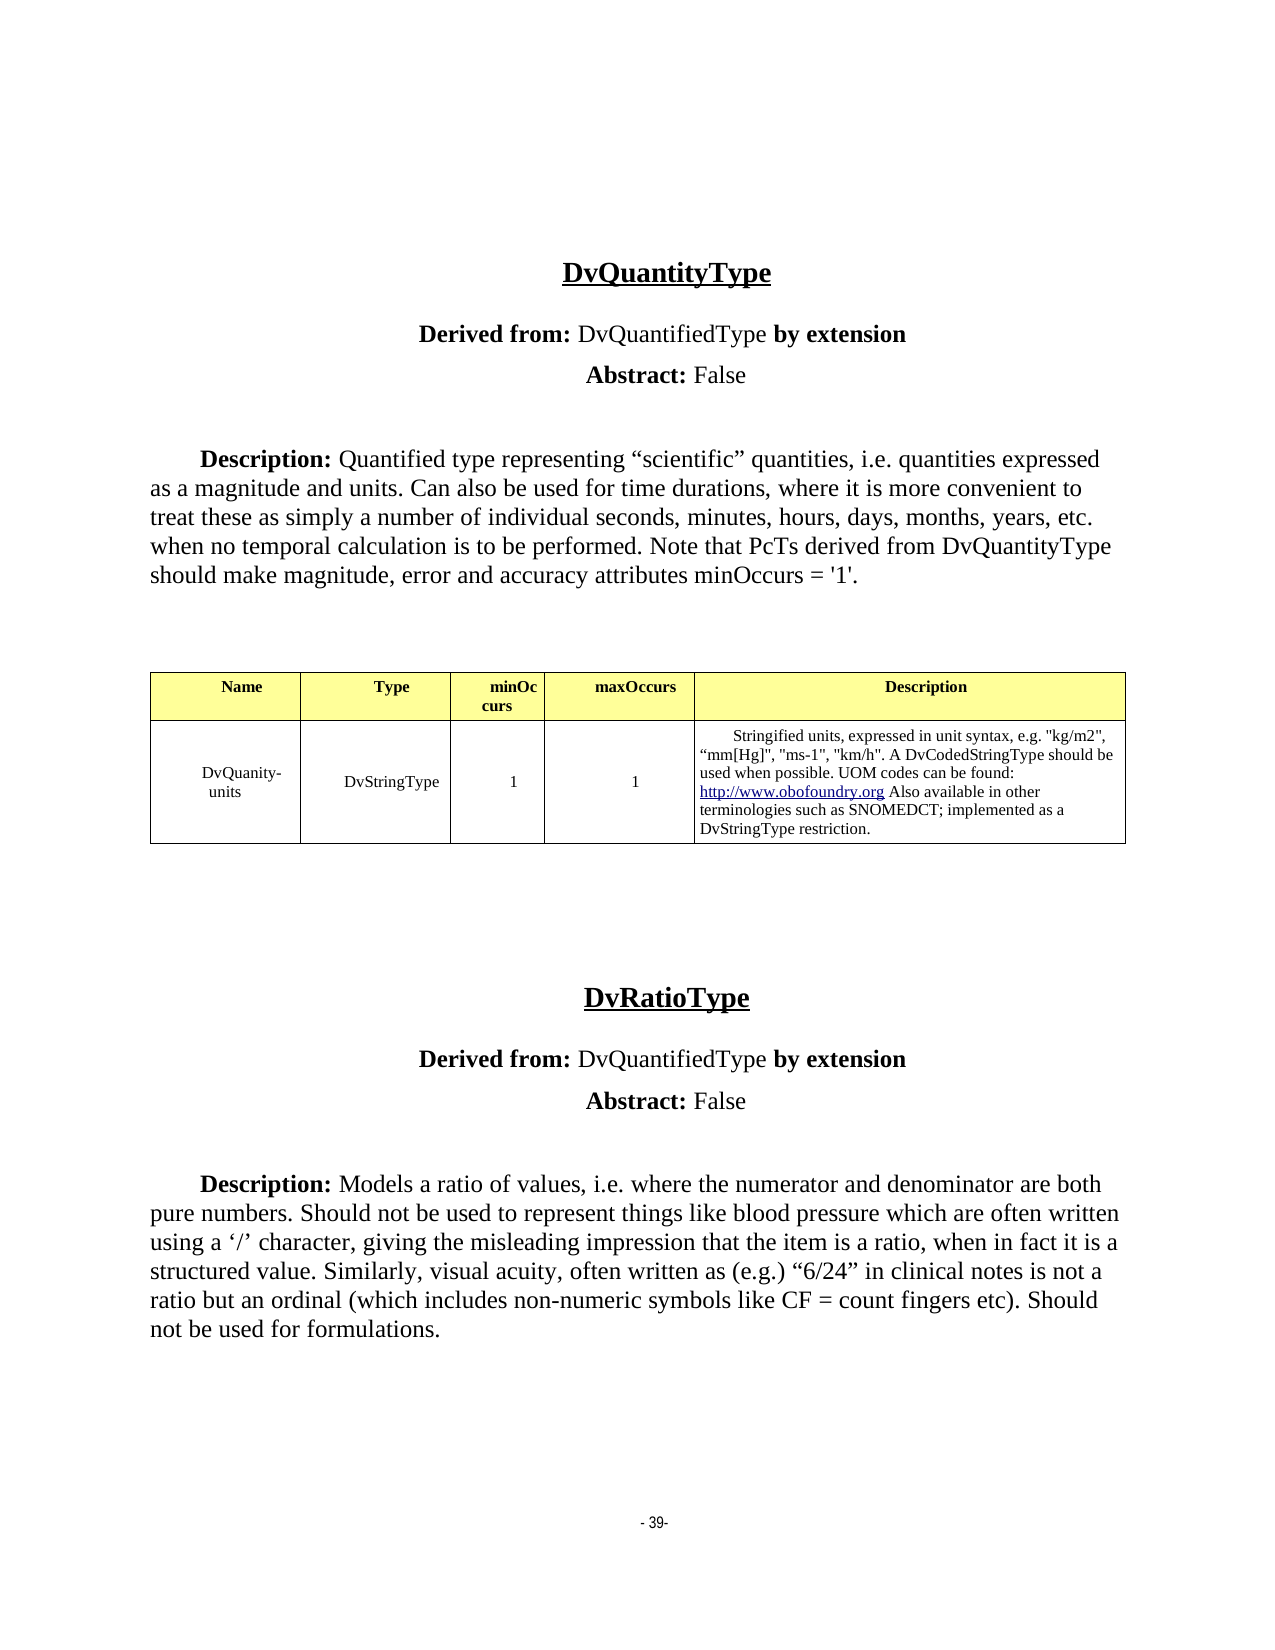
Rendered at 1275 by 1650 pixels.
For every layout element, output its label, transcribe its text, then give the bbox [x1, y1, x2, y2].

table_cell 1 [545, 721, 694, 843]
table_header Type [301, 673, 450, 720]
table_cell DvStringType [301, 721, 450, 843]
text Description: Quantified type representing “scientific” quantities, i.e. quantities expressed as a magnitude and units. Can also be used for time durations, where it is more convenient to treat these as simply a number of individual seconds, minutes, hours, days, months, years, etc. when no temporal calculation is to be performed. Note that PcTs derived from DvQuantityType should make magnitude, error and accuracy attributes minOccurs = '1'. [150, 443, 1125, 618]
text DvRatioType [150, 980, 1125, 1014]
text Derived from: DvQuantifiedType by extension [150, 1044, 1125, 1073]
table_header Description [695, 673, 1125, 720]
text Description: Models a ratio of values, i.e. where the numerator and denominator are both pure numbers. Should not be used to represent things like blood pressure which are often written using a ‘/’ character, giving the misleading impression that the item is a ratio, when in fact it is a structured value. Similarly, visual acuity, often written as (e.g.) “6/24” in clinical notes is not a ratio but an ordinal (which includes non-numeric symbols like CF = count fingers etc). Should not be used for formulations. [150, 1169, 1125, 1372]
text Abstract: False [150, 1086, 1125, 1115]
text Derived from: DvQuantifiedType by extension [150, 319, 1125, 348]
text Abstract: False [150, 360, 1125, 389]
table_header Name [151, 673, 300, 720]
table_header maxOccurs [545, 673, 694, 720]
table_cell DvQuanity-units [151, 721, 300, 843]
text DvQuantityType [150, 255, 1125, 289]
table_header minOccurs [451, 673, 544, 720]
table_cell Stringified units, expressed in unit syntax, e.g. "kg/m2", “mm[Hg]", "ms-1", "km/h". A DvCodedStringType should be used when possible. UOM codes can be found: http://www.obofoundry.org Also available in other terminologies such as SNOMEDCT; implemented as a DvStringType restriction. [695, 721, 1125, 843]
table_cell 1 [451, 721, 544, 843]
